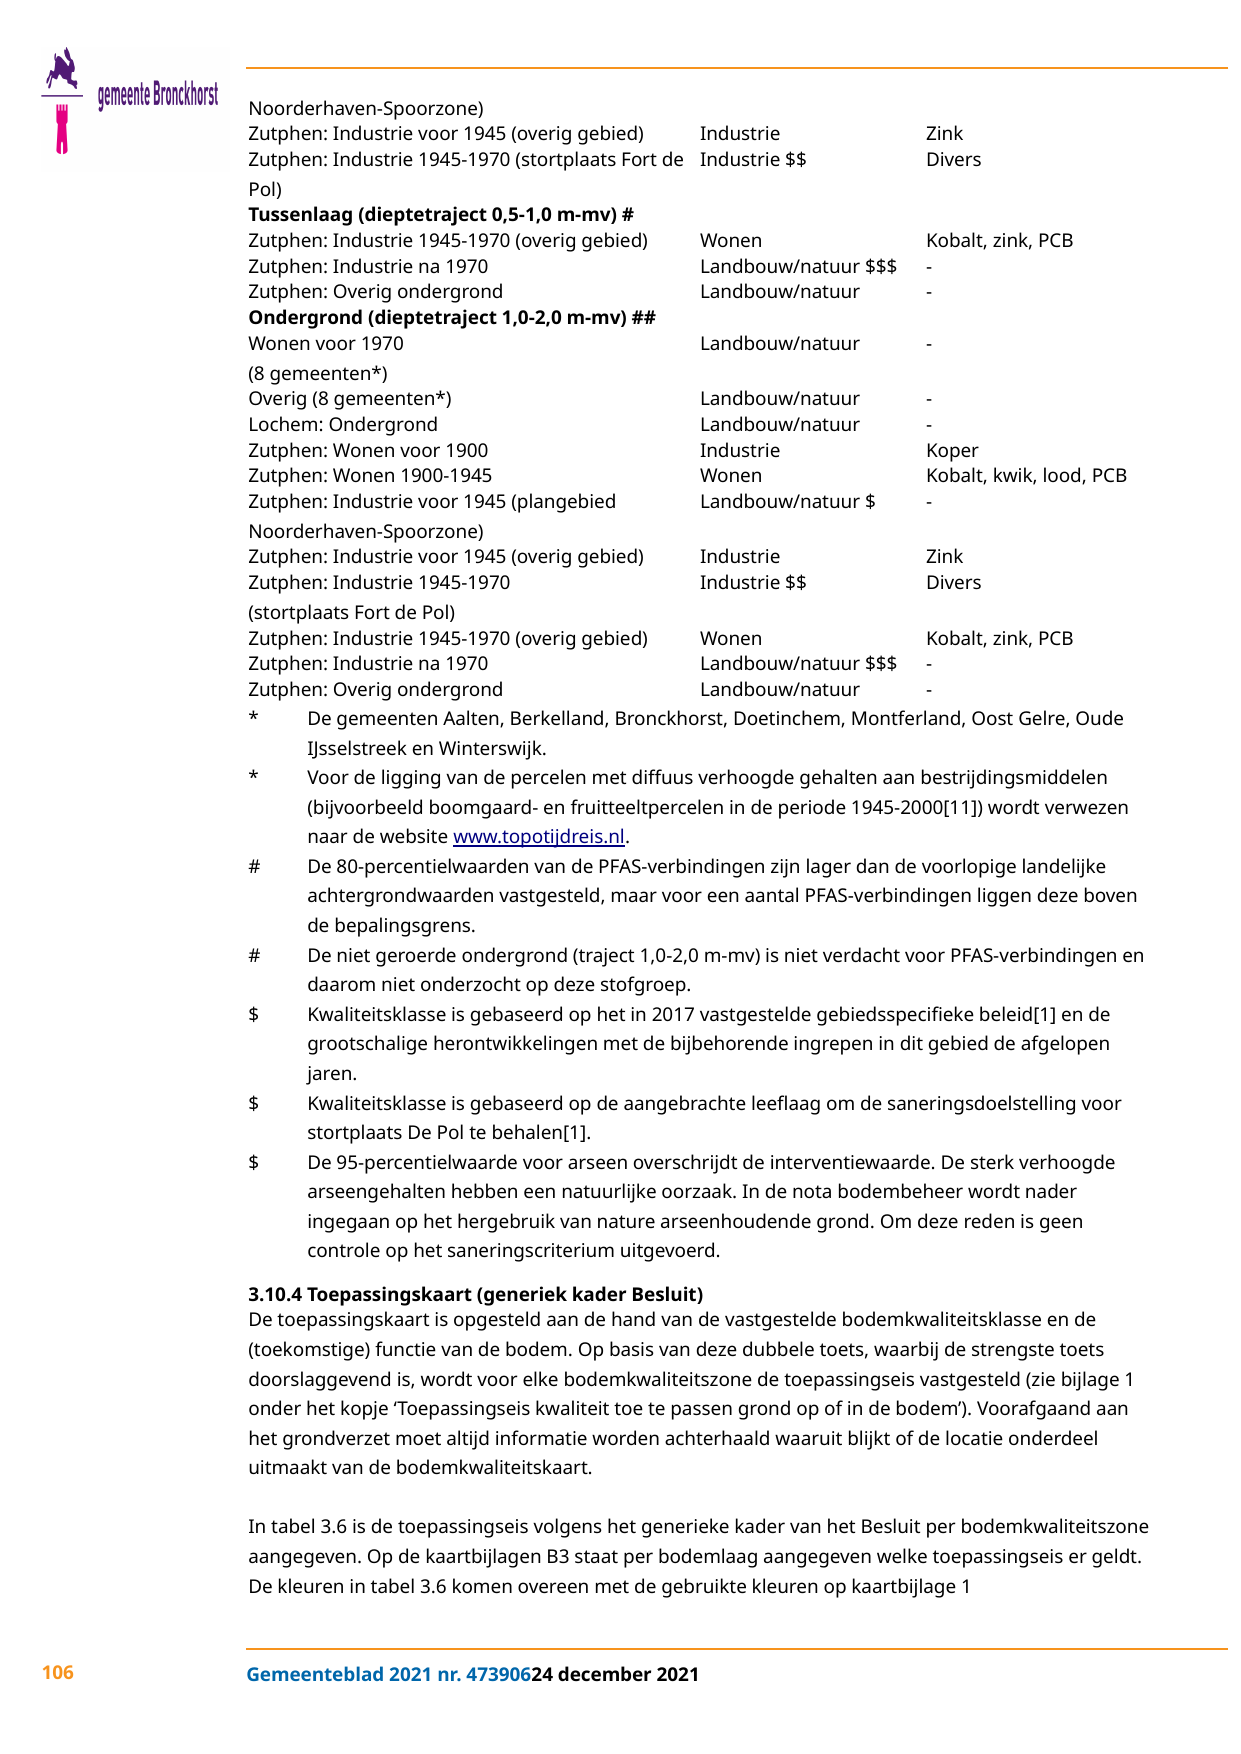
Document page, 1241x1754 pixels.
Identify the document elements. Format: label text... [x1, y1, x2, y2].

table_cell Divers [926, 570, 1152, 625]
text 3.10.4 Toepassingskaart (generiek kader Besluit) [248, 1281, 1152, 1307]
table_cell Landbouw/natuur [700, 411, 926, 437]
table_cell Lochem: Ondergrond [248, 411, 700, 437]
table_cell - [926, 279, 1152, 304]
table_cell Industrie [700, 437, 926, 463]
table_cell Landbouw/natuur $$$ [700, 253, 926, 279]
table_cell Zutphen: Industrie na 1970 [248, 651, 700, 676]
table_cell Zutphen: Industrie 1945-1970 (stortplaats Fort de Pol) [248, 146, 700, 202]
table_cell Landbouw/natuur $$$ [700, 651, 926, 676]
table_cell Zutphen: Wonen voor 1900 [248, 437, 700, 463]
table_cell Industrie $$ [700, 570, 926, 625]
table_cell Landbouw/natuur [700, 676, 926, 702]
table_cell Wonen [700, 625, 926, 651]
table_cell Landbouw/natuur [700, 330, 926, 386]
list De 95-percentielwaarde voor arseen overschrijdt de interventiewaarde. De sterk verhoogde arseengehalten hebben een natuurlijke oorzaak. In de nota bodembeheer wordt nader ingegaan op het hergebruik van nature arseenhoudende grond. Om deze reden is geen controle op het saneringscriterium uitgevoerd. [248, 1149, 1152, 1263]
table_cell Zutphen: Overig ondergrond [248, 279, 700, 304]
table_cell Zink [926, 121, 1152, 146]
table_cell Zutphen: Industrie 1945-1970 (overig gebied) [248, 227, 700, 253]
table_cell Kobalt, zink, PCB [926, 625, 1152, 651]
table_cell - [926, 676, 1152, 702]
table_cell Zutphen: Industrie 1945-1970 (stortplaats Fort de Pol) [248, 570, 700, 625]
table_cell Zink [926, 544, 1152, 569]
table_cell Ondergrond (dieptetraject 1,0-2,0 m-mv) ## [248, 305, 1152, 330]
list De niet geroerde ondergrond (traject 1,0-2,0 m-mv) is niet verdacht voor PFAS-verbindingen en daarom niet onderzocht op deze stofgroep. [248, 942, 1152, 997]
table_cell Zutphen: Industrie na 1970 [248, 253, 700, 279]
table_cell Zutphen: Wonen 1900-1945 [248, 463, 700, 488]
table_cell Zutphen: Industrie voor 1945 (plangebied Noorderhaven-Spoorzone) [248, 489, 700, 544]
table_cell Zutphen: Industrie 1945-1970 (overig gebied) [248, 625, 700, 651]
list Voor de ligging van de percelen met diffuus verhoogde gehalten aan bestrijdingsmiddelen (bijvoorbeeld boomgaard- en fruitteeltpercelen in de periode 1945-2000[11]) wordt verwezen naar de website www.topotijdreis.nl. [248, 764, 1152, 849]
list Kwaliteitsklasse is gebaseerd op de aangebrachte leeflaag om de saneringsdoelstelling voor stortplaats De Pol te behalen[1]. [248, 1090, 1152, 1145]
table_cell - [926, 95, 1152, 121]
text In tabel 3.6 is de toepassingseis volgens het generieke kader van het Besluit per bodemkwaliteitszone aangegeven. Op de kaartbijlagen B3 staat per bodemlaag aangegeven welke toepassingseis er geldt. De kleuren in tabel 3.6 komen overeen met de gebruikte kleuren op kaartbijlage 1 [248, 1514, 1152, 1598]
table_cell Kobalt, kwik, lood, PCB [926, 463, 1152, 488]
table_cell Industrie [700, 544, 926, 569]
table_cell Tussenlaag (dieptetraject 0,5-1,0 m-mv) # [248, 202, 1152, 227]
table_cell Landbouw/natuur [700, 279, 926, 304]
table_cell - [926, 386, 1152, 411]
table_cell [700, 95, 926, 121]
table_cell Landbouw/natuur $ [700, 489, 926, 544]
table_cell - [926, 489, 1152, 544]
table_cell Zutphen: Overig ondergrond [248, 676, 700, 702]
table_cell - [926, 253, 1152, 279]
table_cell - [926, 330, 1152, 386]
list De gemeenten Aalten, Berkelland, Bronckhorst, Doetinchem, Montferland, Oost Gelre, Oude IJsselstreek en Winterswijk. [248, 705, 1152, 761]
table_cell Zutphen: Industrie voor 1945 (overig gebied) [248, 121, 700, 146]
list De 80-percentielwaarden van de PFAS-verbindingen zijn lager dan de voorlopige landelijke achtergrondwaarden vastgesteld, maar voor een aantal PFAS-verbindingen liggen deze boven de bepalingsgrens. [248, 853, 1152, 938]
table_cell Wonen [700, 227, 926, 253]
table_cell Industrie $$ [700, 146, 926, 202]
table_cell - [926, 651, 1152, 676]
table_cell Zutphen: Industrie voor 1945 (overig gebied) [248, 544, 700, 569]
table_cell Landbouw/natuur [700, 386, 926, 411]
table_cell - [926, 411, 1152, 437]
table_cell Kobalt, zink, PCB [926, 227, 1152, 253]
table_cell Overig (8 gemeenten*) [248, 386, 700, 411]
table_cell Wonen voor 1970 (8 gemeenten*) [248, 330, 700, 386]
table_cell Wonen [700, 463, 926, 488]
table_cell Koper [926, 437, 1152, 463]
table_cell Noorderhaven-Spoorzone) [248, 95, 700, 121]
table_cell Divers [926, 146, 1152, 202]
list Kwaliteitsklasse is gebaseerd op het in 2017 vastgestelde gebiedsspecifieke beleid[1] en de grootschalige herontwikkelingen met de bijbehorende ingrepen in dit gebied de afgelopen jaren. [248, 1001, 1152, 1086]
table_cell Industrie [700, 121, 926, 146]
picture [41, 47, 231, 172]
text De toepassingskaart is opgesteld aan de hand van de vastgestelde bodemkwaliteitsklasse en de (toekomstige) functie van de bodem. Op basis van deze dubbele toets, waarbij de strengste toets doorslaggevend is, wordt voor elke bodemkwaliteitszone de toepassingseis vastgesteld (zie bijlage 1 onder het kopje ‘Toepassingseis kwaliteit toe te passen grond op of in de bodem’). Voorafgaand aan het grondverzet moet altijd informatie worden achterhaald waaruit blijkt of de locatie onderdeel uitmaakt van de bodemkwaliteitskaart. [248, 1307, 1152, 1480]
